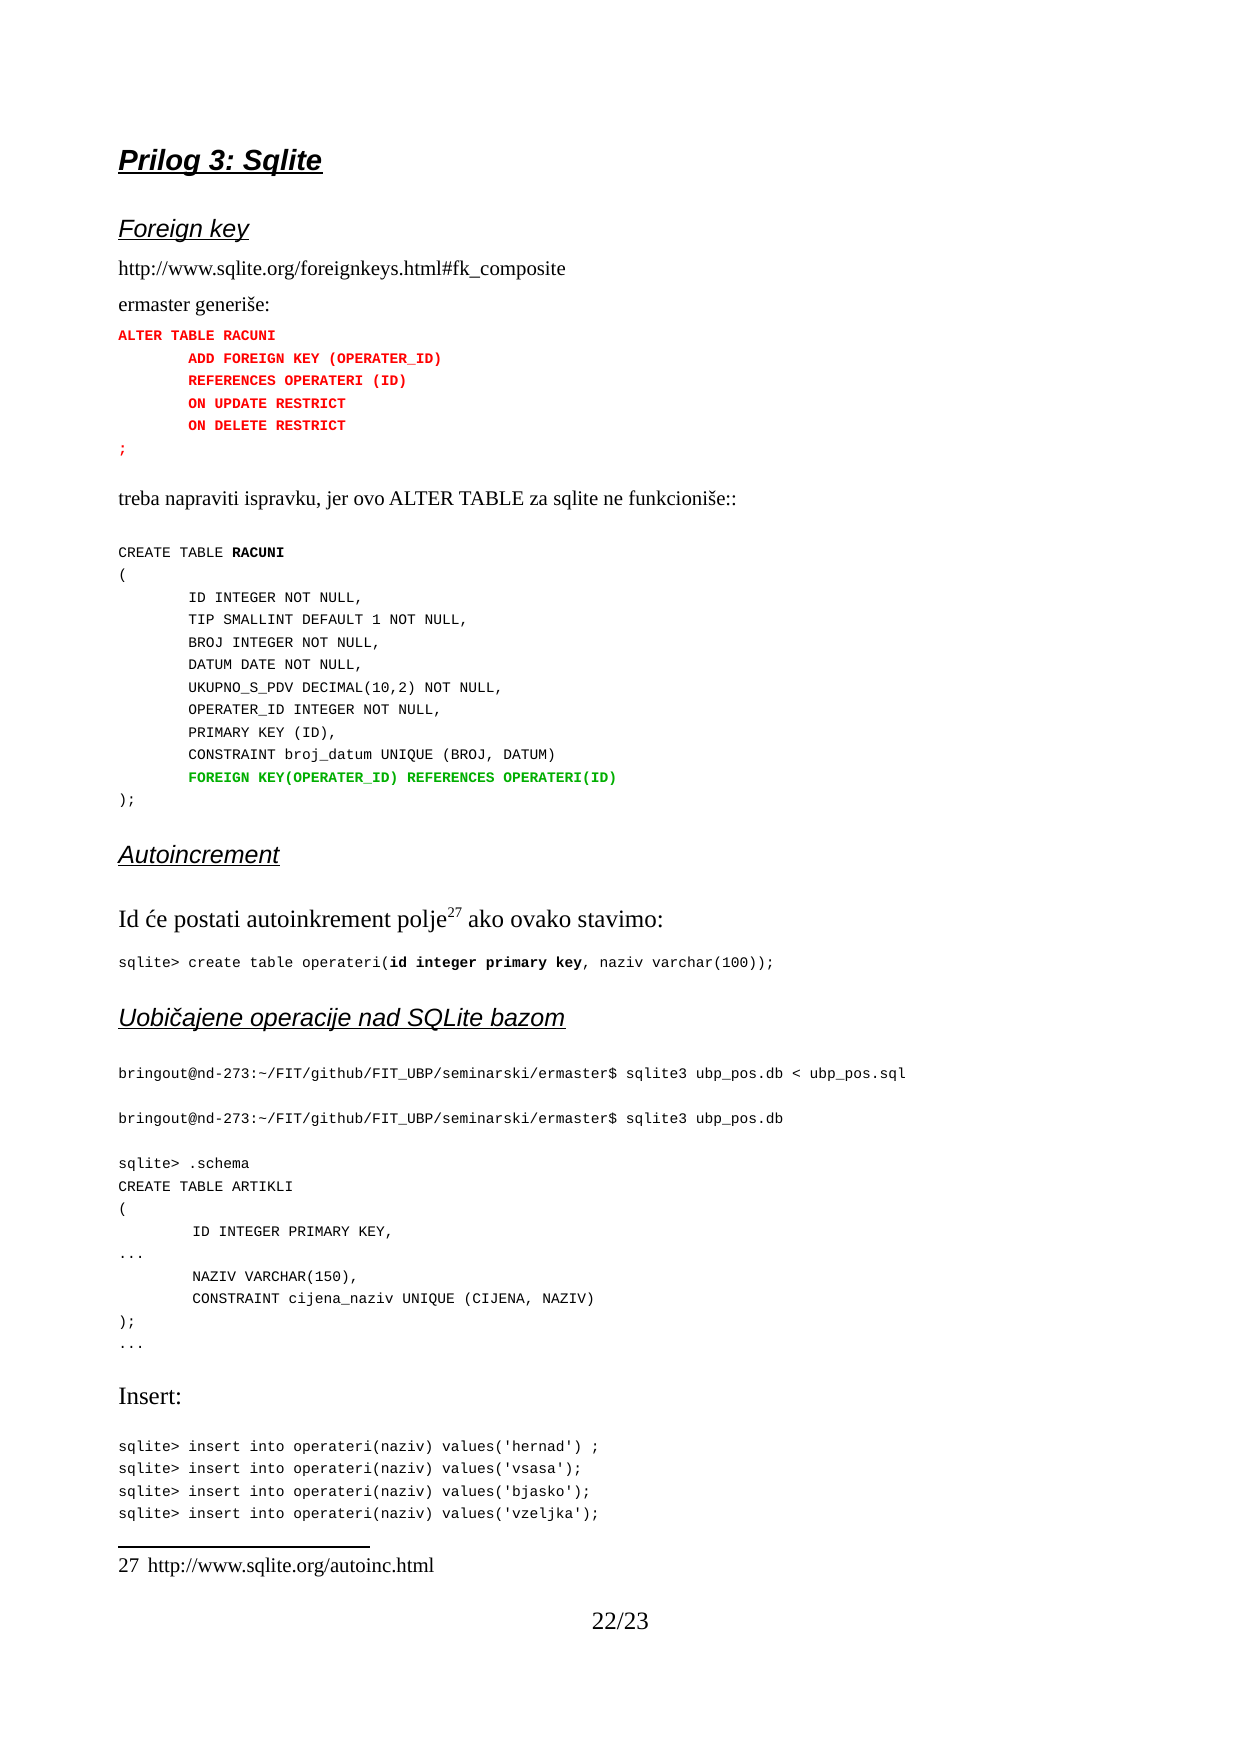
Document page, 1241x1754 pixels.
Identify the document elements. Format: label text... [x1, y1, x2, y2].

text bringout@nd-273:~/FIT/github/FIT_UBP/seminarski/ermaster$ sqlite3 ubp_pos.db [118, 1111, 1122, 1128]
text CONSTRAINT broj_datum UNIQUE (BROJ, DATUM) [118, 748, 1122, 764]
text ID INTEGER NOT NULL, [118, 590, 1122, 607]
text http://www.sqlite.org/foreignkeys.html#fk_composite [118, 255, 1122, 279]
text DATUM DATE NOT NULL, [118, 658, 1122, 674]
text sqlite> .schema [118, 1156, 1122, 1173]
text ); [118, 793, 1122, 809]
text CONSTRAINT cijena_naziv UNIQUE (CIJENA, NAZIV) [118, 1291, 1122, 1308]
subtitle Foreign key [118, 214, 1122, 243]
text bringout@nd-273:~/FIT/github/FIT_UBP/seminarski/ermaster$ sqlite3 ubp_pos.db < ubp_pos.sql [118, 1066, 1122, 1083]
subtitle Prilog 3: Sqlite [118, 143, 1122, 177]
text ... [118, 1246, 1122, 1263]
text PRIMARY KEY (ID), [118, 725, 1122, 742]
text ALTER TABLE RACUNI [118, 328, 1122, 345]
text BROJ INTEGER NOT NULL, [118, 635, 1122, 652]
text Id će postati autoinkrement polje ako ovako stavimo: [118, 904, 1122, 933]
text FOREIGN KEY(OPERATER_ID) REFERENCES OPERATERI(ID) [118, 770, 1122, 787]
text REFERENCES OPERATERI (ID) [118, 373, 1122, 390]
text http://www.sqlite.org/autoinc.html [118, 1553, 1122, 1577]
text ermaster generiše: [118, 292, 1122, 316]
text UKUPNO_S_PDV DECIMAL(10,2) NOT NULL, [118, 680, 1122, 697]
text ADD FOREIGN KEY (OPERATER_ID) [118, 351, 1122, 368]
text Insert: [118, 1381, 1122, 1410]
text ON DELETE RESTRICT [118, 418, 1122, 435]
text sqlite> insert into operateri(naziv) values('hernad') ; [118, 1439, 1122, 1455]
text TIP SMALLINT DEFAULT 1 NOT NULL, [118, 613, 1122, 629]
text CREATE TABLE ARTIKLI [118, 1179, 1122, 1195]
subtitle Autoincrement [118, 840, 1122, 869]
text CREATE TABLE RACUNI [118, 545, 1122, 562]
subtitle Uobičajene operacije nad SQLite bazom [118, 1003, 1122, 1031]
text ( [118, 568, 1122, 584]
text sqlite> insert into operateri(naziv) values('bjasko'); [118, 1484, 1122, 1500]
text ); [118, 1314, 1122, 1330]
text sqlite> insert into operateri(naziv) values('vzeljka'); [118, 1506, 1122, 1523]
text ... [118, 1336, 1122, 1353]
text sqlite> insert into operateri(naziv) values('vsasa'); [118, 1461, 1122, 1478]
text ON UPDATE RESTRICT [118, 396, 1122, 413]
text ( [118, 1201, 1122, 1218]
text sqlite> create table operateri(id integer primary key, naziv varchar(100)); [118, 955, 1122, 972]
text NAZIV VARCHAR(150), [118, 1269, 1122, 1285]
text treba napraviti ispravku, jer ovo ALTER TABLE za sqlite ne funkcioniše:: [118, 486, 1122, 510]
text ID INTEGER PRIMARY KEY, [118, 1224, 1122, 1240]
text ; [118, 441, 1122, 458]
text OPERATER_ID INTEGER NOT NULL, [118, 703, 1122, 719]
